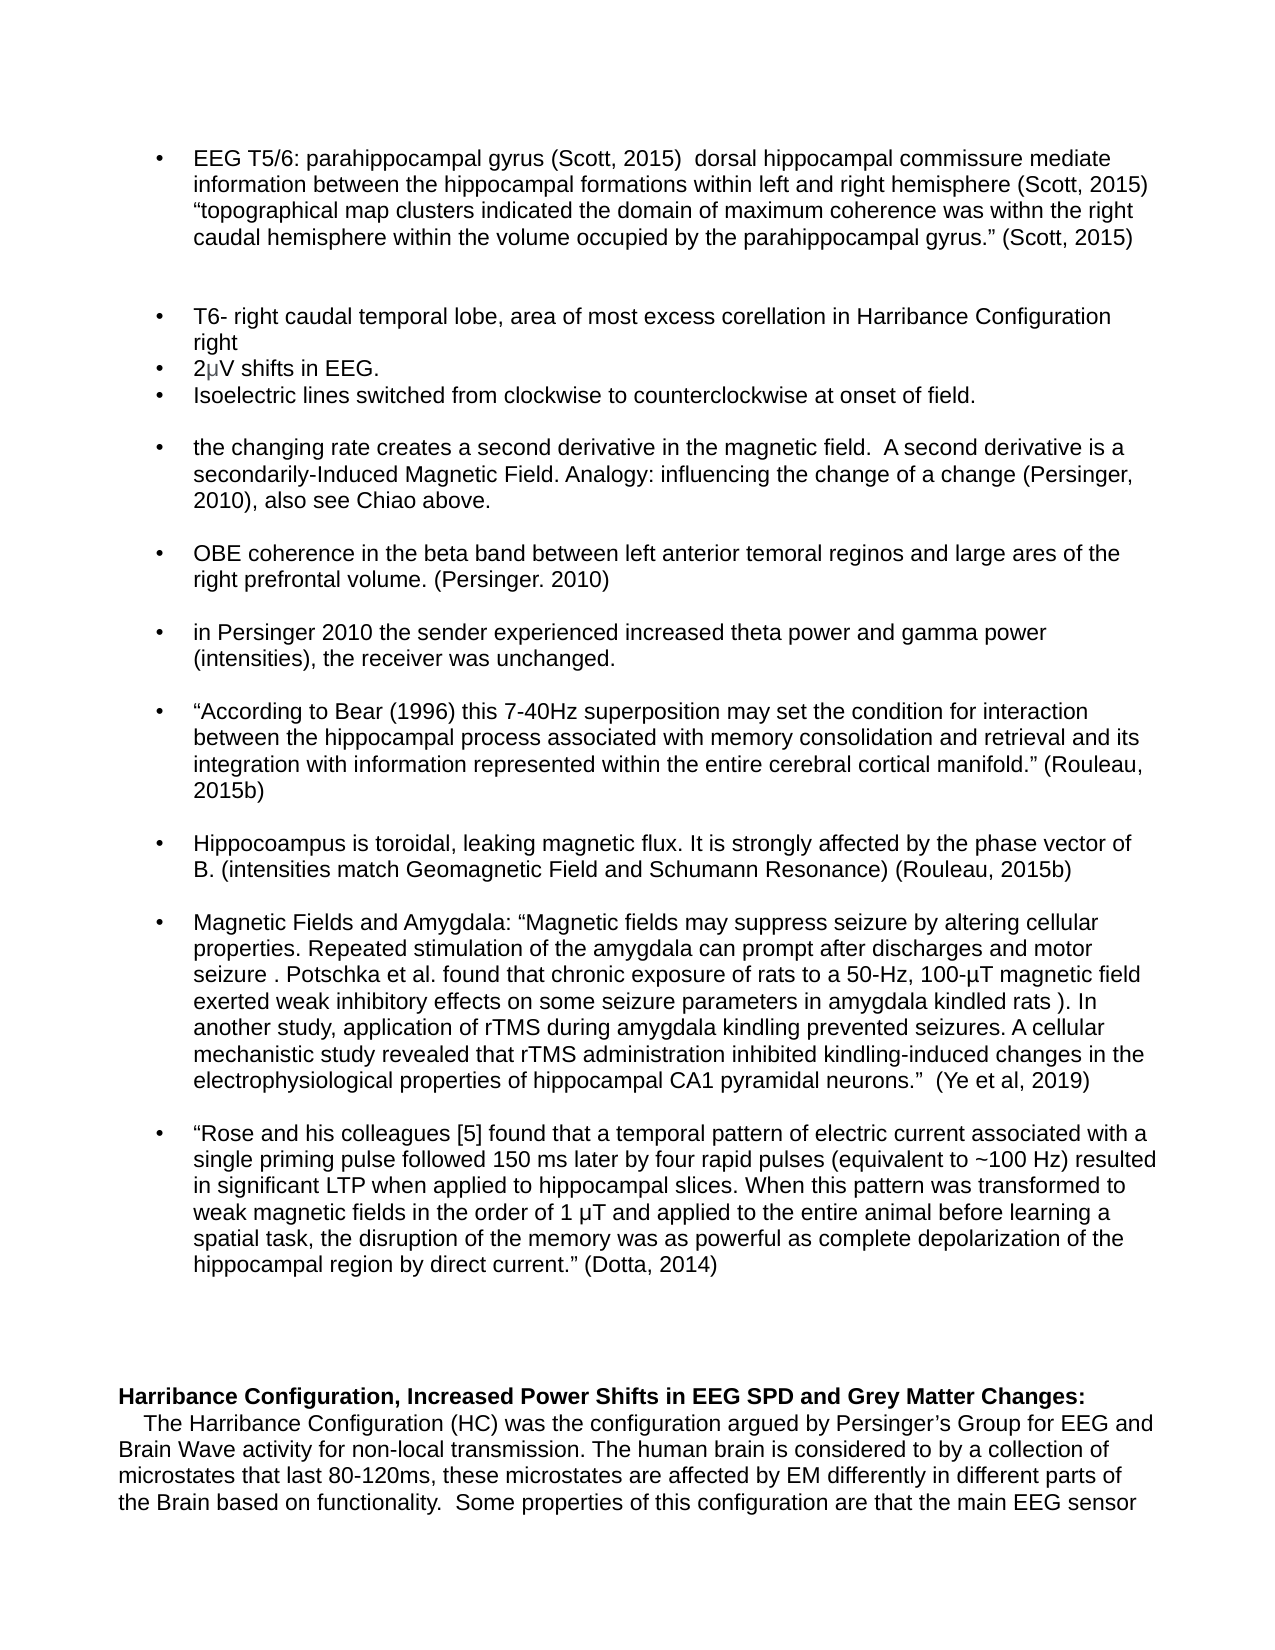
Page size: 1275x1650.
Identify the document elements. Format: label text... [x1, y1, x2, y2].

list “Rose and his colleagues [5] found that a temporal pattern of electric current associated with a single priming pulse followed 150 ms later by four rapid pulses (equivalent to ~100 Hz) resulted in significant LTP when applied to hippocampal slices. When this pattern was transformed to weak magnetic fields in the order of 1 μT and applied to the entire animal before learning a spatial task, the disruption of the memory was as powerful as complete depolarization of the hippocampal region by direct current.” (Dotta, 2014) [156, 1119, 1157, 1278]
list Hippocoampus is toroidal, leaking magnetic flux. It is strongly affected by the phase vector of B. (intensities match Geomagnetic Field and Schumann Resonance) (Rouleau, 2015b) [156, 830, 1157, 882]
list in Persinger 2010 the sender experienced increased theta power and gamma power (intensities), the receiver was unchanged. [156, 619, 1157, 672]
list OBE coherence in the beta band between left anterior temoral reginos and large ares of the right prefrontal volume. (Persinger. 2010) [156, 540, 1157, 592]
text The Harribance Configuration (HC) was the configuration argued by Persinger’s Group for EEG and Brain Wave activity for non-local transmission. The human brain is considered to by a collection of microstates that last 80-120ms, these microstates are affected by EM differently in different parts of the Brain based on functionality. Some properties of this configuration are that the main EEG sensor [118, 1409, 1157, 1515]
list the changing rate creates a second derivative in the magnetic field. A second derivative is a secondarily-Induced Magnetic Field. Analogy: influencing the change of a change (Persinger, 2010), also see Chiao above. [156, 434, 1157, 513]
list T6- right caudal temporal lobe, area of most excess corellation in Harribance Configuration right [156, 303, 1157, 355]
list 2μV shifts in EEG. [156, 355, 1157, 382]
list EEG T5/6: parahippocampal gyrus (Scott, 2015) dorsal hippocampal commissure mediate information between the hippocampal formations within left and right hemisphere (Scott, 2015) “topographical map clusters indicated the domain of maximum coherence was withn the right caudal hemisphere within the volume occupied by the parahippocampal gyrus.” (Scott, 2015) [156, 144, 1157, 250]
text Harribance Configuration, Increased Power Shifts in EEG SPD and Grey Matter Changes: [118, 1383, 1157, 1409]
list “According to Bear (1996) this 7-40Hz superposition may set the condition for interaction between the hippocampal process associated with memory consolidation and retrieval and its integration with information represented within the entire cerebral cortical manifold.” (Rouleau, 2015b) [156, 698, 1157, 803]
list Magnetic Fields and Amygdala: “Magnetic fields may suppress seizure by altering cellular properties. Repeated stimulation of the amygdala can prompt after discharges and motor seizure . Potschka et al. found that chronic exposure of rats to a 50-Hz, 100-µT magnetic field exerted weak inhibitory effects on some seizure parameters in amygdala kindled rats ). In another study, application of rTMS during amygdala kindling prevented seizures. A cellular mechanistic study revealed that rTMS administration inhibited kindling-induced changes in the electrophysiological properties of hippocampal CA1 pyramidal neurons.” (Ye et al, 2019) [156, 909, 1157, 1093]
list Isoelectric lines switched from clockwise to counterclockwise at onset of field. [156, 382, 1157, 408]
